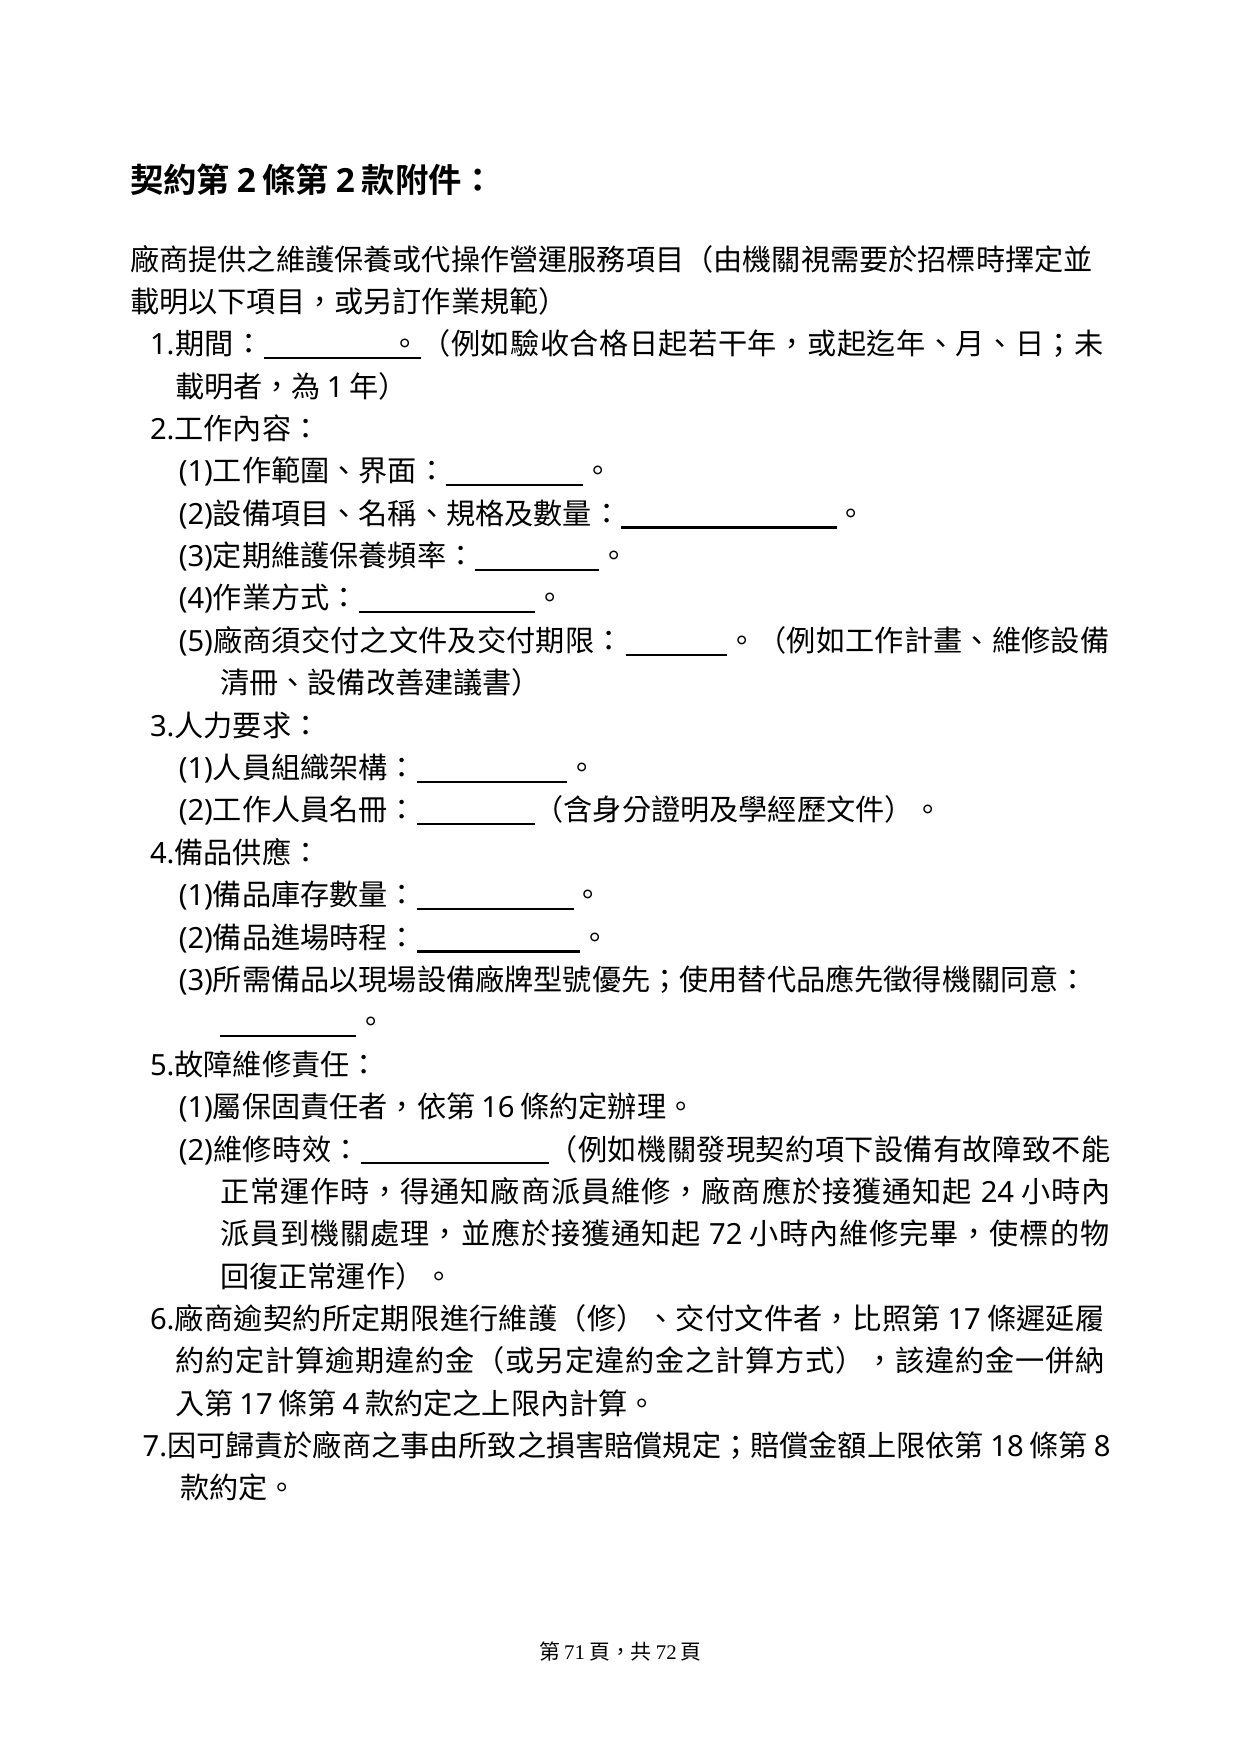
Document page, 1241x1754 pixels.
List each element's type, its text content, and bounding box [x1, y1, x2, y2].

text (1)屬保固責任者，依第16條約定辦理。 [178, 1084, 1110, 1126]
text (2)設備項目、名稱、規格及數量： 。 [178, 490, 1110, 533]
text 1.期間： 。（例如驗收合格日起若干年，或起迄年、月、日；未載明者，為1年） [150, 321, 1104, 406]
text 5.故障維修責任： [150, 1041, 1104, 1084]
text (1)工作範圍、界面： 。 [178, 448, 1110, 490]
text (3)所需備品以現場設備廠牌型號優先；使用替代品應先徵得機關同意： [178, 957, 1110, 999]
text (5)廠商須交付之文件及交付期限： 。（例如工作計畫、維修設備清冊、設備改善建議書） [178, 617, 1110, 702]
text (2)維修時效： （例如機關發現契約項下設備有故障致不能正常運作時，得通知廠商派員維修，廠商應於接獲通知起24小時內派員到機關處理，並應於接獲通知起72小時內維修完畢，使標的物回復正常運作）。 [178, 1126, 1110, 1296]
text 3.人力要求： [150, 702, 1104, 744]
text 廠商提供之維護保養或代操作營運服務項目（由機關視需要於招標時擇定並載明以下項目，或另訂作業規範） [130, 236, 1110, 321]
text (1)人員組織架構： 。 [178, 744, 1110, 787]
text (2)備品進場時程： 。 [178, 914, 1110, 957]
text 2.工作內容： [150, 406, 1104, 448]
text 7.因可歸責於廠商之事由所致之損害賠償規定；賠償金額上限依第18條第8款約定。 [142, 1423, 1110, 1507]
text (3)定期維護保養頻率： 。 [178, 533, 1110, 575]
text (4)作業方式： 。 [178, 575, 1110, 617]
text 。 [220, 999, 1110, 1041]
text (1)備品庫存數量： 。 [178, 872, 1110, 914]
subtitle 契約第2條第2款附件： [130, 167, 1110, 199]
text 4.備品供應： [150, 829, 1104, 872]
text 6.廠商逾契約所定期限進行維護（修）、交付文件者，比照第17條遲延履約約定計算逾期違約金（或另定違約金之計算方式），該違約金一併納入第17條第4款約定之上限內計算。 [150, 1296, 1104, 1423]
text (2)工作人員名冊： （含身分證明及學經歷文件）。 [178, 787, 1110, 829]
